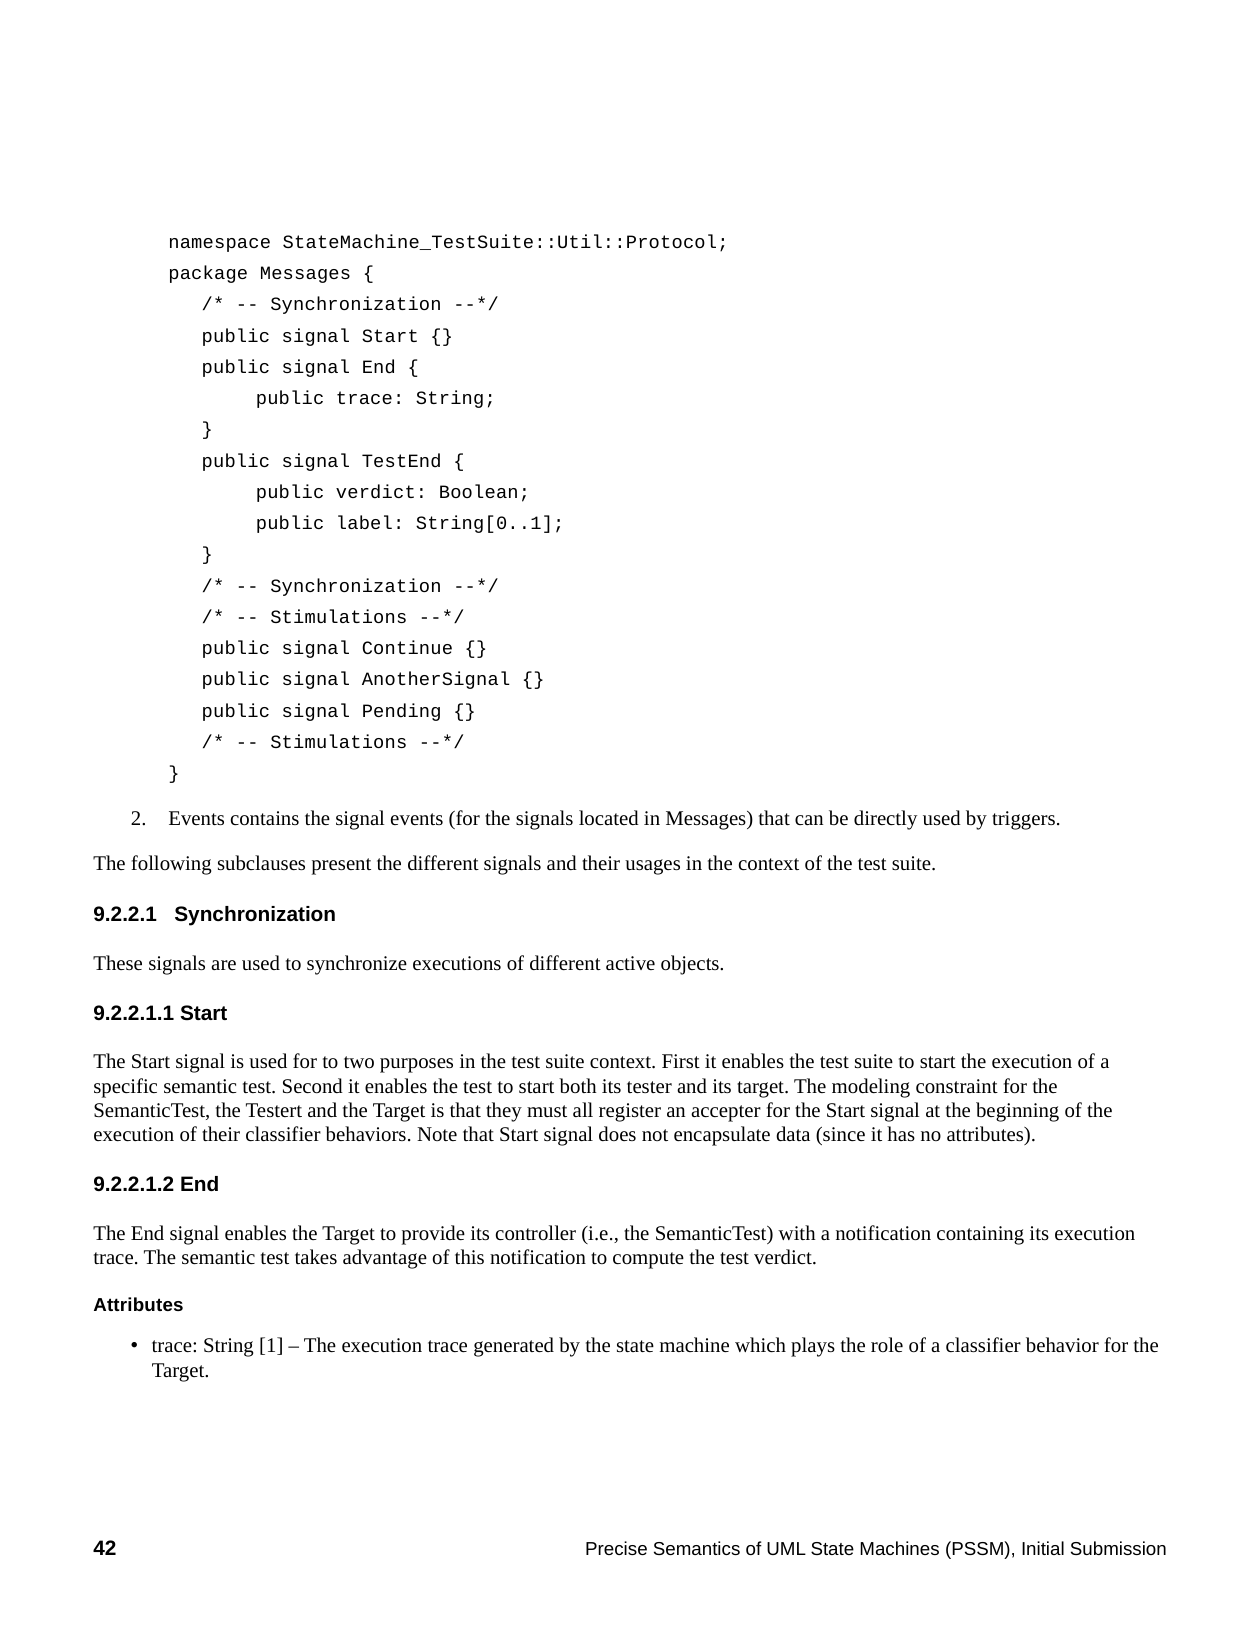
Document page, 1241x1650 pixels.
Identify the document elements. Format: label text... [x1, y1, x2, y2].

list trace: String [1] – The execution trace generated by the state machine which plays the role of a classifier behavior for the Target. [131, 1332, 1164, 1382]
text public signal Continue {} [168, 637, 1164, 660]
text public signal AnotherSignal {} [168, 668, 1164, 691]
text public signal Pending {} [168, 700, 1164, 723]
text namespace StateMachine_TestSuite::Util::Protocol; [168, 231, 1164, 254]
text The End signal enables the Target to provide its controller (i.e., the SemanticTest) with a notification containing its execution trace. The semantic test takes advantage of this notification to compute the test verdict. [93, 1221, 1164, 1269]
list Events contains the signal events (for the signals located in Messages) that can be directly used by triggers. [131, 806, 1164, 830]
text public label: String[0..1]; [168, 512, 1164, 535]
text public trace: String; [168, 387, 1164, 410]
text /* -- Synchronization --*/ [168, 293, 1164, 316]
text } [168, 543, 1164, 566]
text package Messages { [168, 262, 1164, 285]
text public verdict: Boolean; [168, 481, 1164, 504]
subtitle Synchronization [93, 900, 1164, 925]
text public signal Start {} [168, 325, 1164, 348]
text public signal TestEnd { [168, 450, 1164, 473]
text public signal End { [168, 356, 1164, 379]
text The following subclauses present the different signals and their usages in the context of the test suite. [93, 851, 1164, 875]
text /* -- Synchronization --*/ [168, 575, 1164, 598]
subtitle Start [93, 999, 1164, 1024]
text } [168, 762, 1164, 785]
text } [168, 418, 1164, 441]
text These signals are used to synchronize executions of different active objects. [93, 950, 1164, 974]
subtitle End [93, 1171, 1164, 1196]
subtitle Attributes [93, 1294, 1164, 1315]
text /* -- Stimulations --*/ [168, 731, 1164, 754]
text The Start signal is used for to two purposes in the test suite context. First it enables the test suite to start the execution of a specific semantic test. Second it enables the test to start both its tester and its target. The modeling constraint for the SemanticTest, the Testert and the Target is that they must all register an accepter for the Start signal at the beginning of the execution of their classifier behaviors. Note that Start signal does not encapsulate data (since it has no attributes). [93, 1049, 1164, 1146]
text /* -- Stimulations --*/ [168, 606, 1164, 629]
